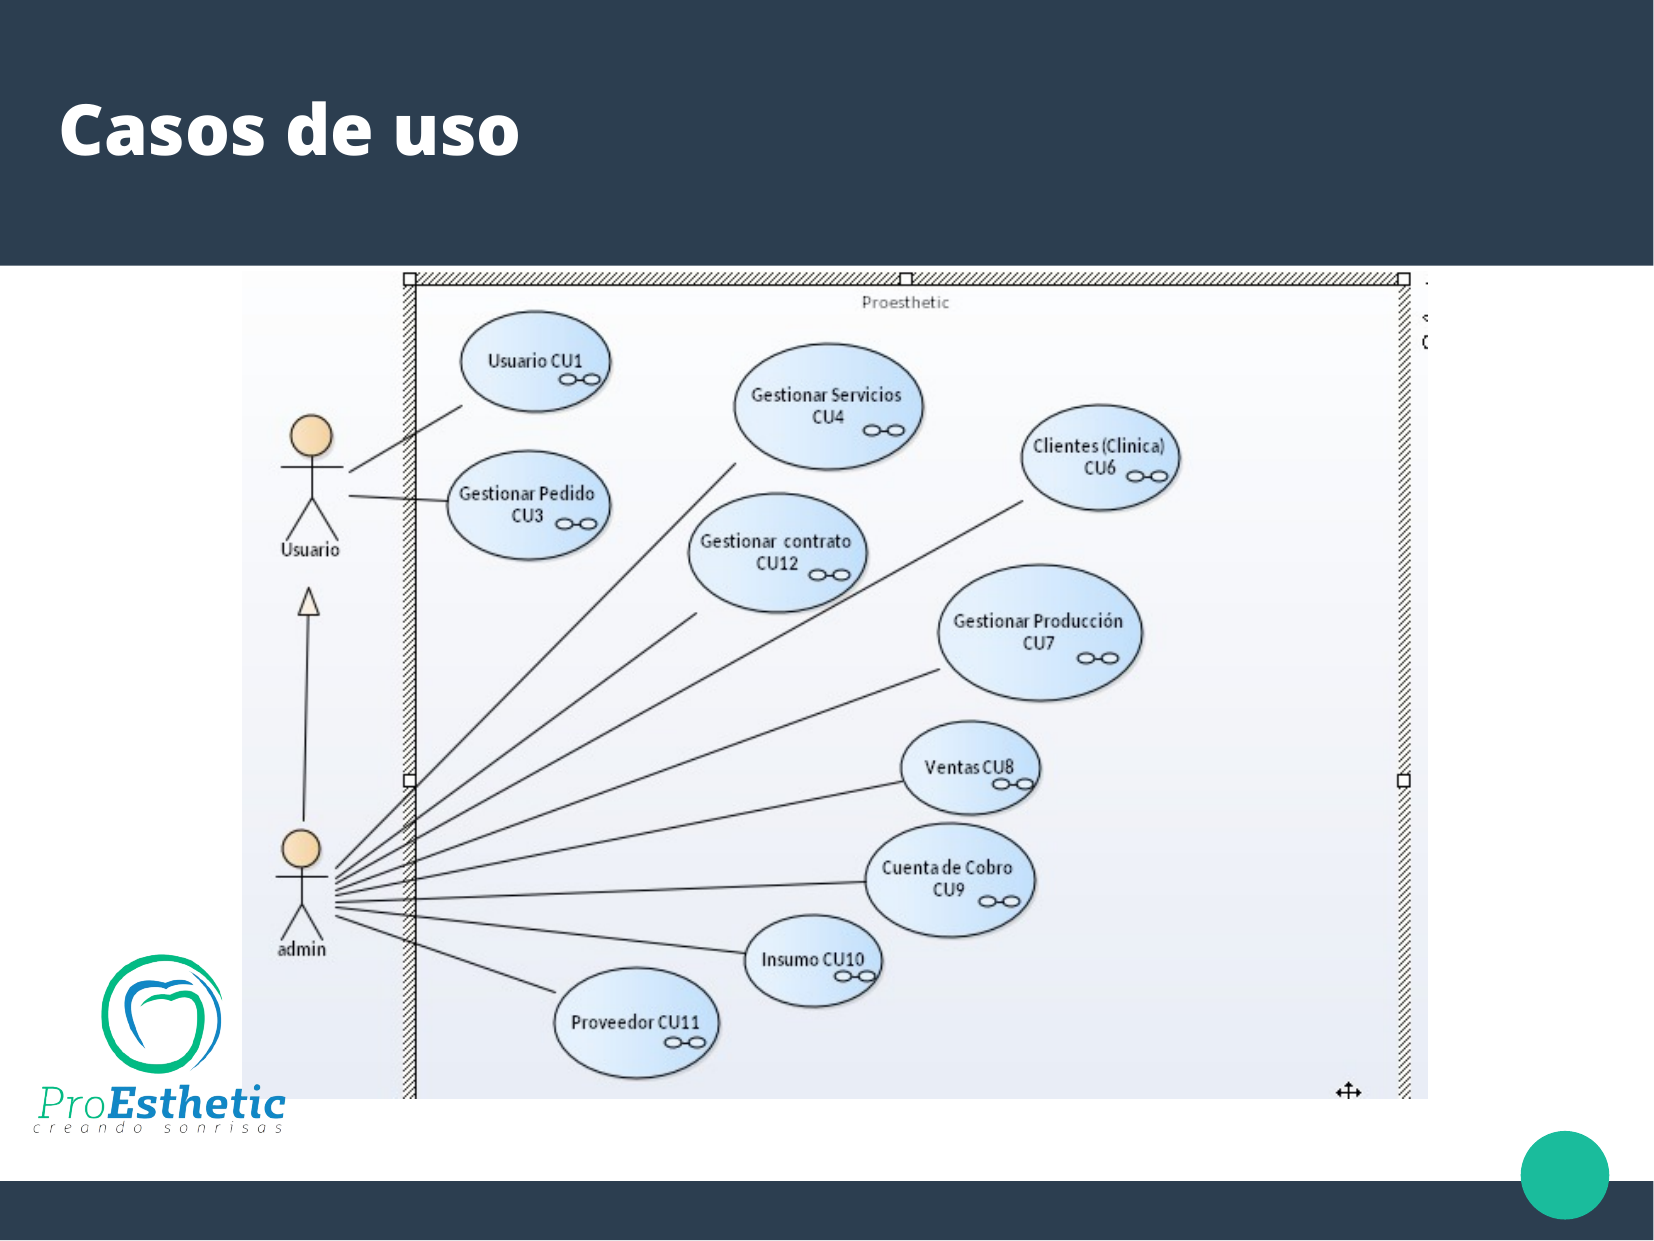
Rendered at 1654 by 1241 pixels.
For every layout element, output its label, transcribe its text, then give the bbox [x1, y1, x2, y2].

title Casos de uso [59, 49, 1595, 207]
picture [0, 271, 1428, 1185]
